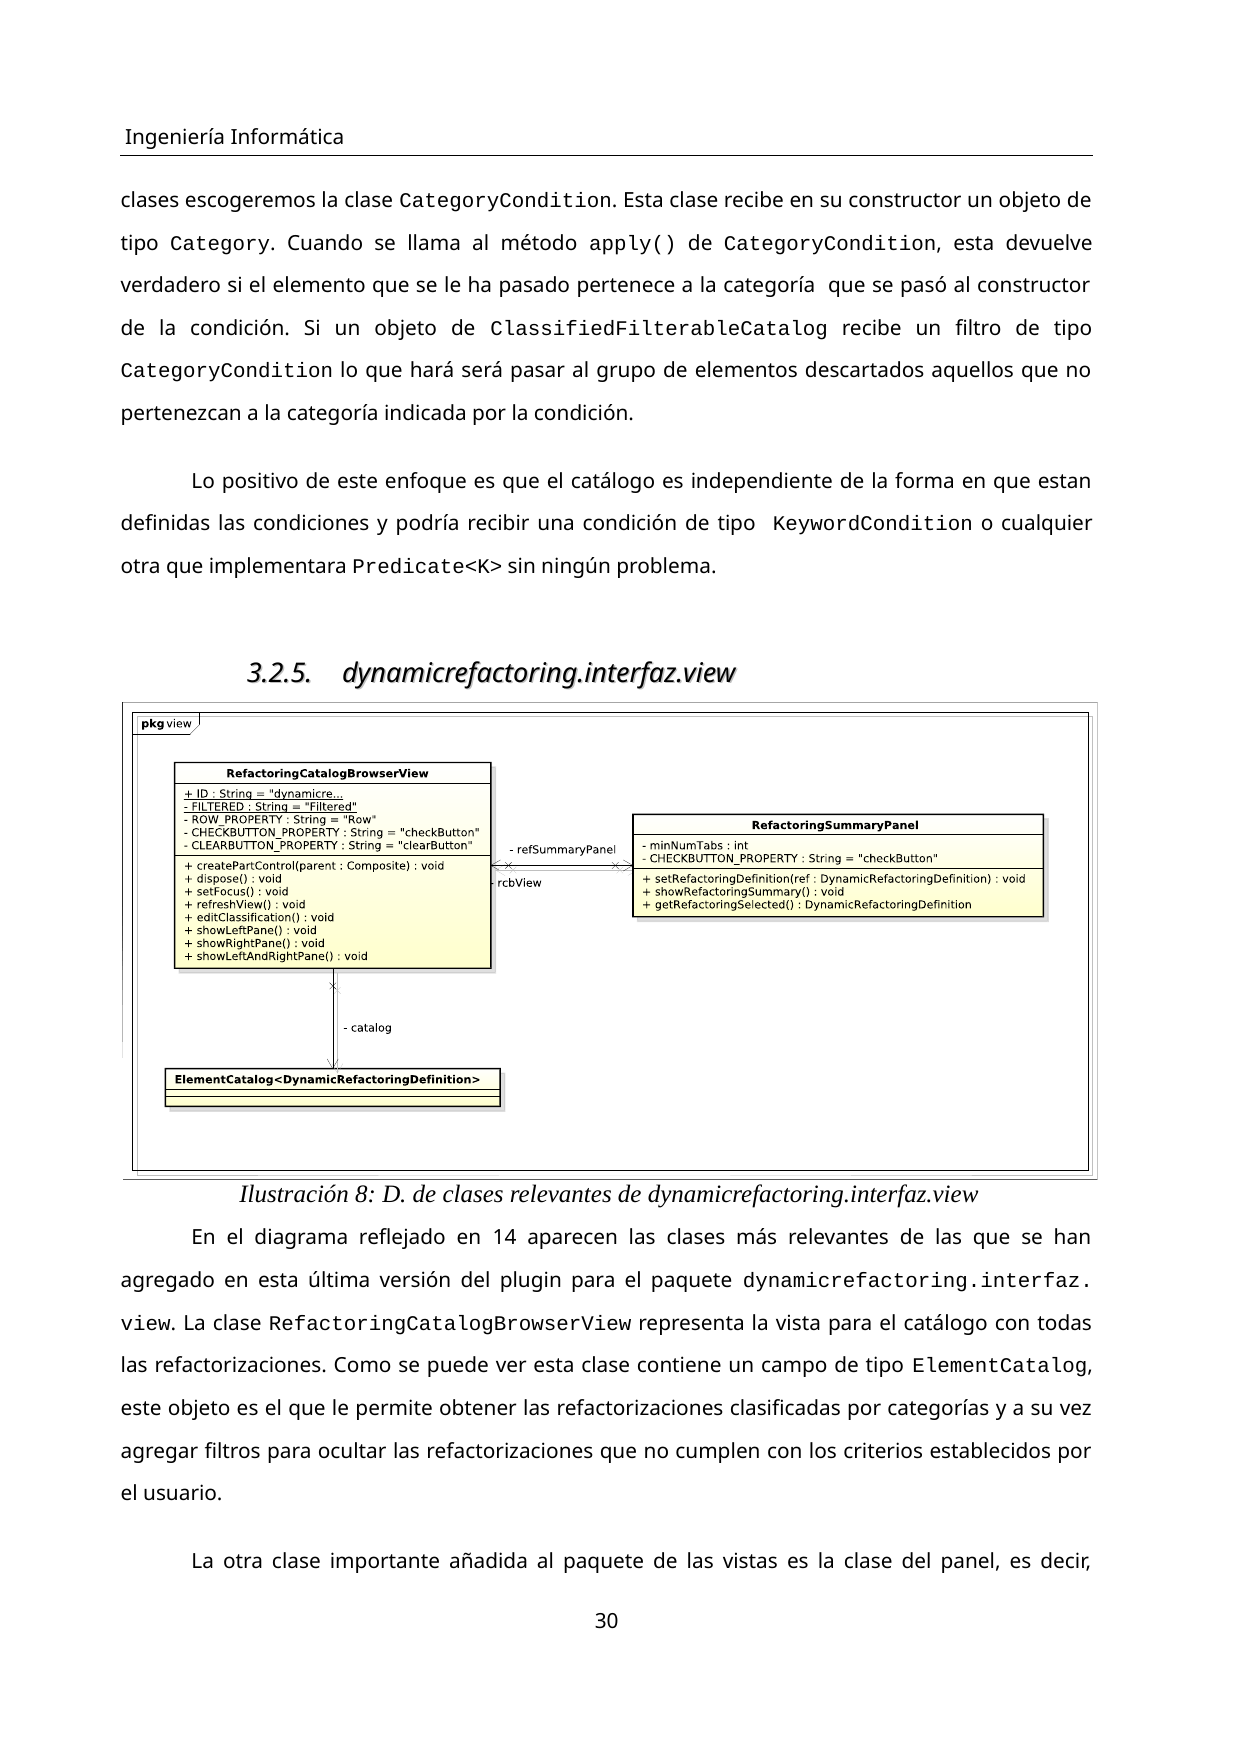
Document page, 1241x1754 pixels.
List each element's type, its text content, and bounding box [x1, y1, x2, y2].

text clases escogeremos la clase CategoryCondition. Esta clase recibe en su constructor un objeto de tipo Category. Cuando se llama al método apply() de CategoryCondition, esta devuelve verdadero si el elemento que se le ha pasado pertenece a la categoría que se pasó al constructor de la condición. Si un objeto de ClassifiedFilterableCatalog recibe un filtro de tipo CategoryCondition lo que hará será pasar al grupo de elementos descartados aquellos que no pertenezcan a la categoría indicada por la condición. [120, 185, 1093, 427]
subtitle dynamicrefactoring.interfaz.view [312, 653, 1093, 690]
text En el diagrama reflejado en Ilustración 14 aparecen las clases más relevantes de las que se han agregado en esta última versión del plugin para el paquete dynamicrefactoring.interfaz. view. La clase RefactoringCatalogBrowserView representa la vista para el catálogo con todas las refactorizaciones. Como se puede ver esta clase contiene un campo de tipo ElementCatalog, este objeto es el que le permite obtener las refactorizaciones clasificadas por categorías y a su vez agregar filtros para ocultar las refactorizaciones que no cumplen con los criterios establecidos por el usuario. [120, 715, 1093, 1507]
text Lo positivo de este enfoque es que el catálogo es independiente de la forma en que estan definidas las condiciones y podría recibir una condición de tipo KeywordCondition o cualquier otra que implementara Predicate<K> sin ningún problema. [120, 466, 1093, 580]
text La otra clase importante añadida al paquete de las vistas es la clase del panel, es decir, [120, 1546, 1093, 1574]
text Ilustración 8: D. de clases relevantes de dynamicrefactoring.interfaz.view [123, 1180, 1097, 1208]
